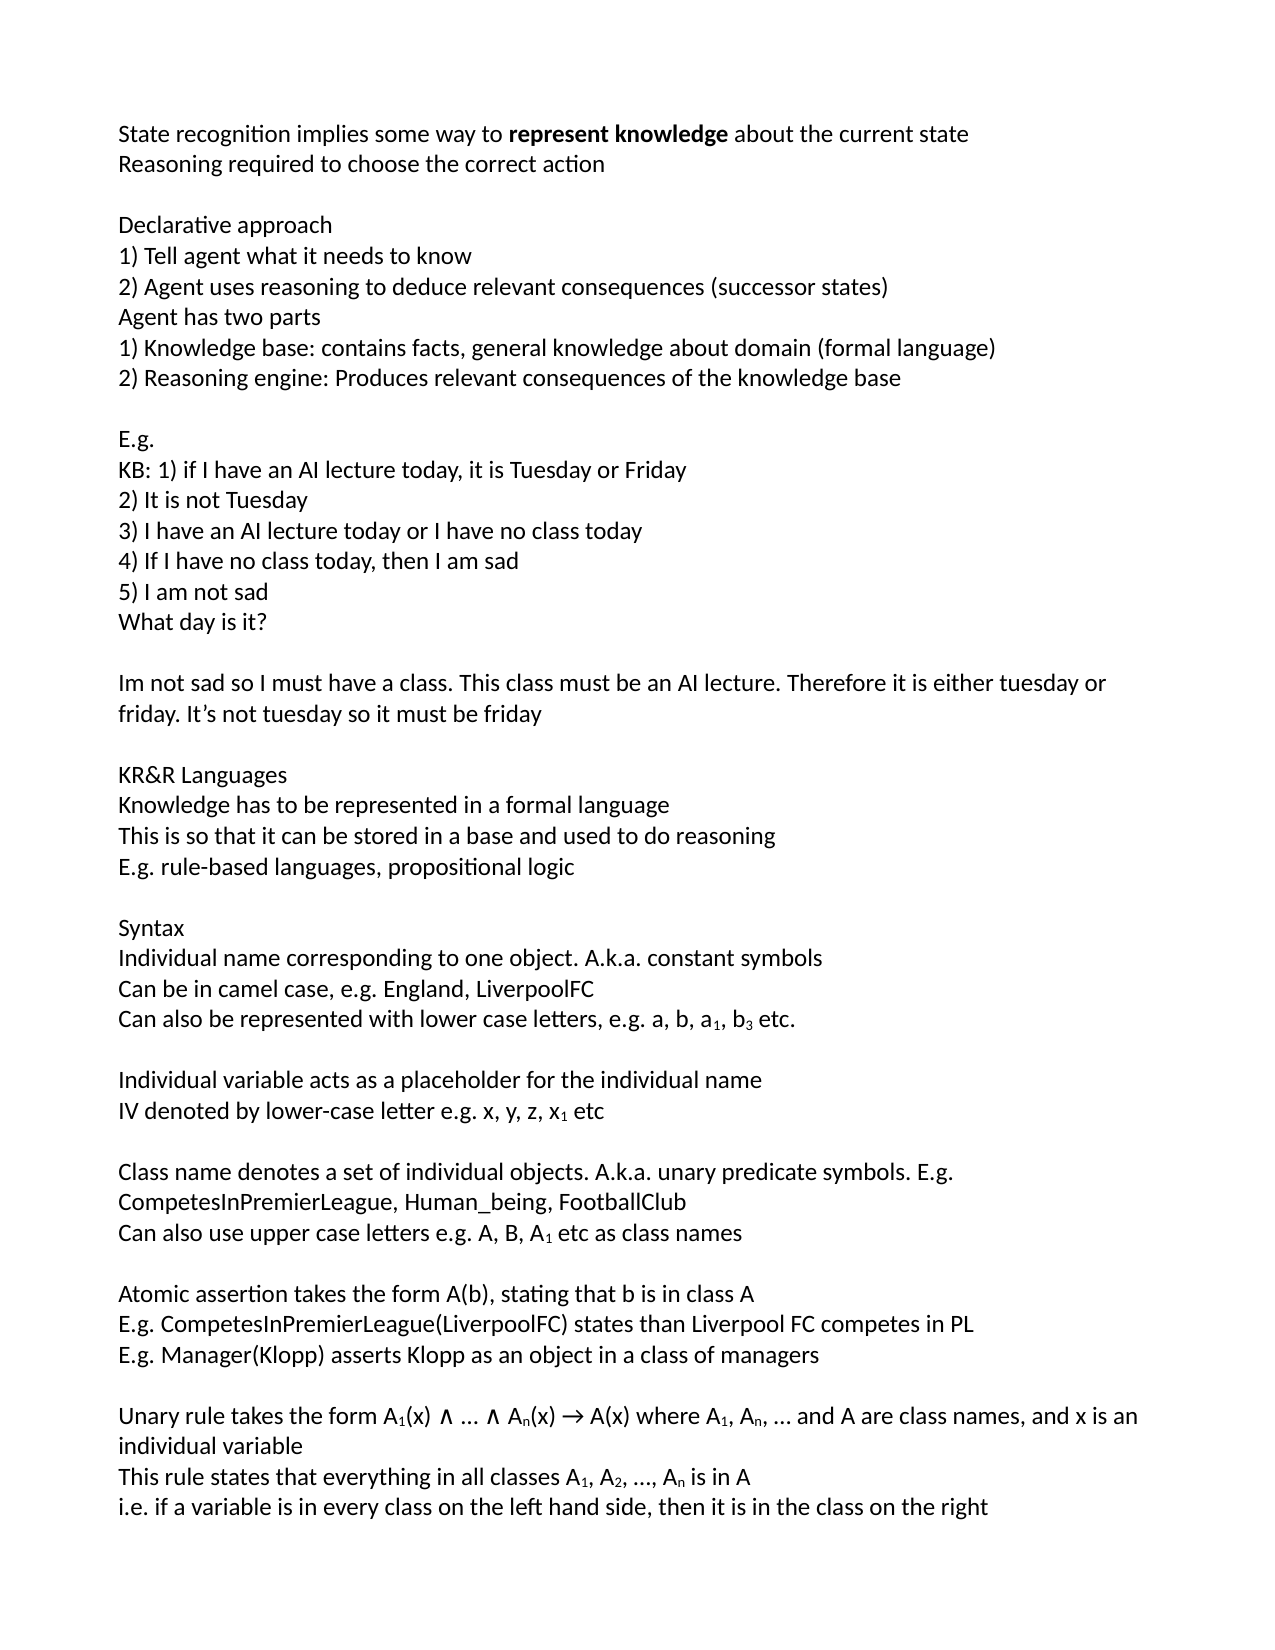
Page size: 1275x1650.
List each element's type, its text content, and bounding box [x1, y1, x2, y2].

text 1) Tell agent what it needs to know [118, 240, 1157, 271]
text i.e. if a variable is in every class on the left hand side, then it is in the class on the right [118, 1492, 1157, 1522]
text Can be in camel case, e.g. England, LiverpoolFC [118, 973, 1157, 1003]
text Unary rule takes the form A1(x) ∧ … ∧ An(x) → A(x) where A1, An, … and A are class names, and x is an individual variable [118, 1400, 1157, 1461]
text Declarative approach [118, 210, 1157, 240]
text This is so that it can be stored in a base and used to do reasoning [118, 820, 1157, 851]
text Individual name corresponding to one object. A.k.a. constant symbols [118, 942, 1157, 973]
text IV denoted by lower-case letter e.g. x, y, z, x1 etc [118, 1095, 1157, 1125]
text E.g. rule-based languages, propositional logic [118, 851, 1157, 881]
text Reasoning required to choose the correct action [118, 149, 1157, 179]
text State recognition implies some way to represent knowledge about the current state [118, 118, 1157, 149]
text KB: 1) if I have an AI lecture today, it is Tuesday or Friday [118, 454, 1157, 484]
text 2) Agent uses reasoning to deduce relevant consequences (successor states) [118, 271, 1157, 301]
text Individual variable acts as a placeholder for the individual name [118, 1064, 1157, 1095]
text 3) I have an AI lecture today or I have no class today [118, 515, 1157, 545]
text 2) Reasoning engine: Produces relevant consequences of the knowledge base [118, 362, 1157, 393]
text E.g. [118, 423, 1157, 454]
text Class name denotes a set of individual objects. A.k.a. unary predicate symbols. E.g. CompetesInPremierLeague, Human_being, FootballClub [118, 1156, 1157, 1217]
text Can also be represented with lower case letters, e.g. a, b, a1, b3 etc. [118, 1003, 1157, 1034]
text What day is it? [118, 606, 1157, 637]
text Can also use upper case letters e.g. A, B, A1 etc as class names [118, 1217, 1157, 1247]
text Im not sad so I must have a class. This class must be an AI lecture. Therefore it is either tuesday or friday. It’s not tuesday so it must be friday [118, 667, 1157, 728]
text Syntax [118, 912, 1157, 942]
text This rule states that everything in all classes A1, A2, …, An is in A [118, 1461, 1157, 1492]
text Knowledge has to be represented in a formal language [118, 789, 1157, 820]
text 4) If I have no class today, then I am sad [118, 545, 1157, 576]
text 2) It is not Tuesday [118, 484, 1157, 515]
text Atomic assertion takes the form A(b), stating that b is in class A [118, 1278, 1157, 1308]
text 5) I am not sad [118, 576, 1157, 606]
text E.g. CompetesInPremierLeague(LiverpoolFC) states than Liverpool FC competes in PL [118, 1308, 1157, 1339]
text E.g. Manager(Klopp) asserts Klopp as an object in a class of managers [118, 1339, 1157, 1369]
text 1) Knowledge base: contains facts, general knowledge about domain (formal language) [118, 332, 1157, 362]
text Agent has two parts [118, 301, 1157, 332]
text KR&R Languages [118, 759, 1157, 789]
